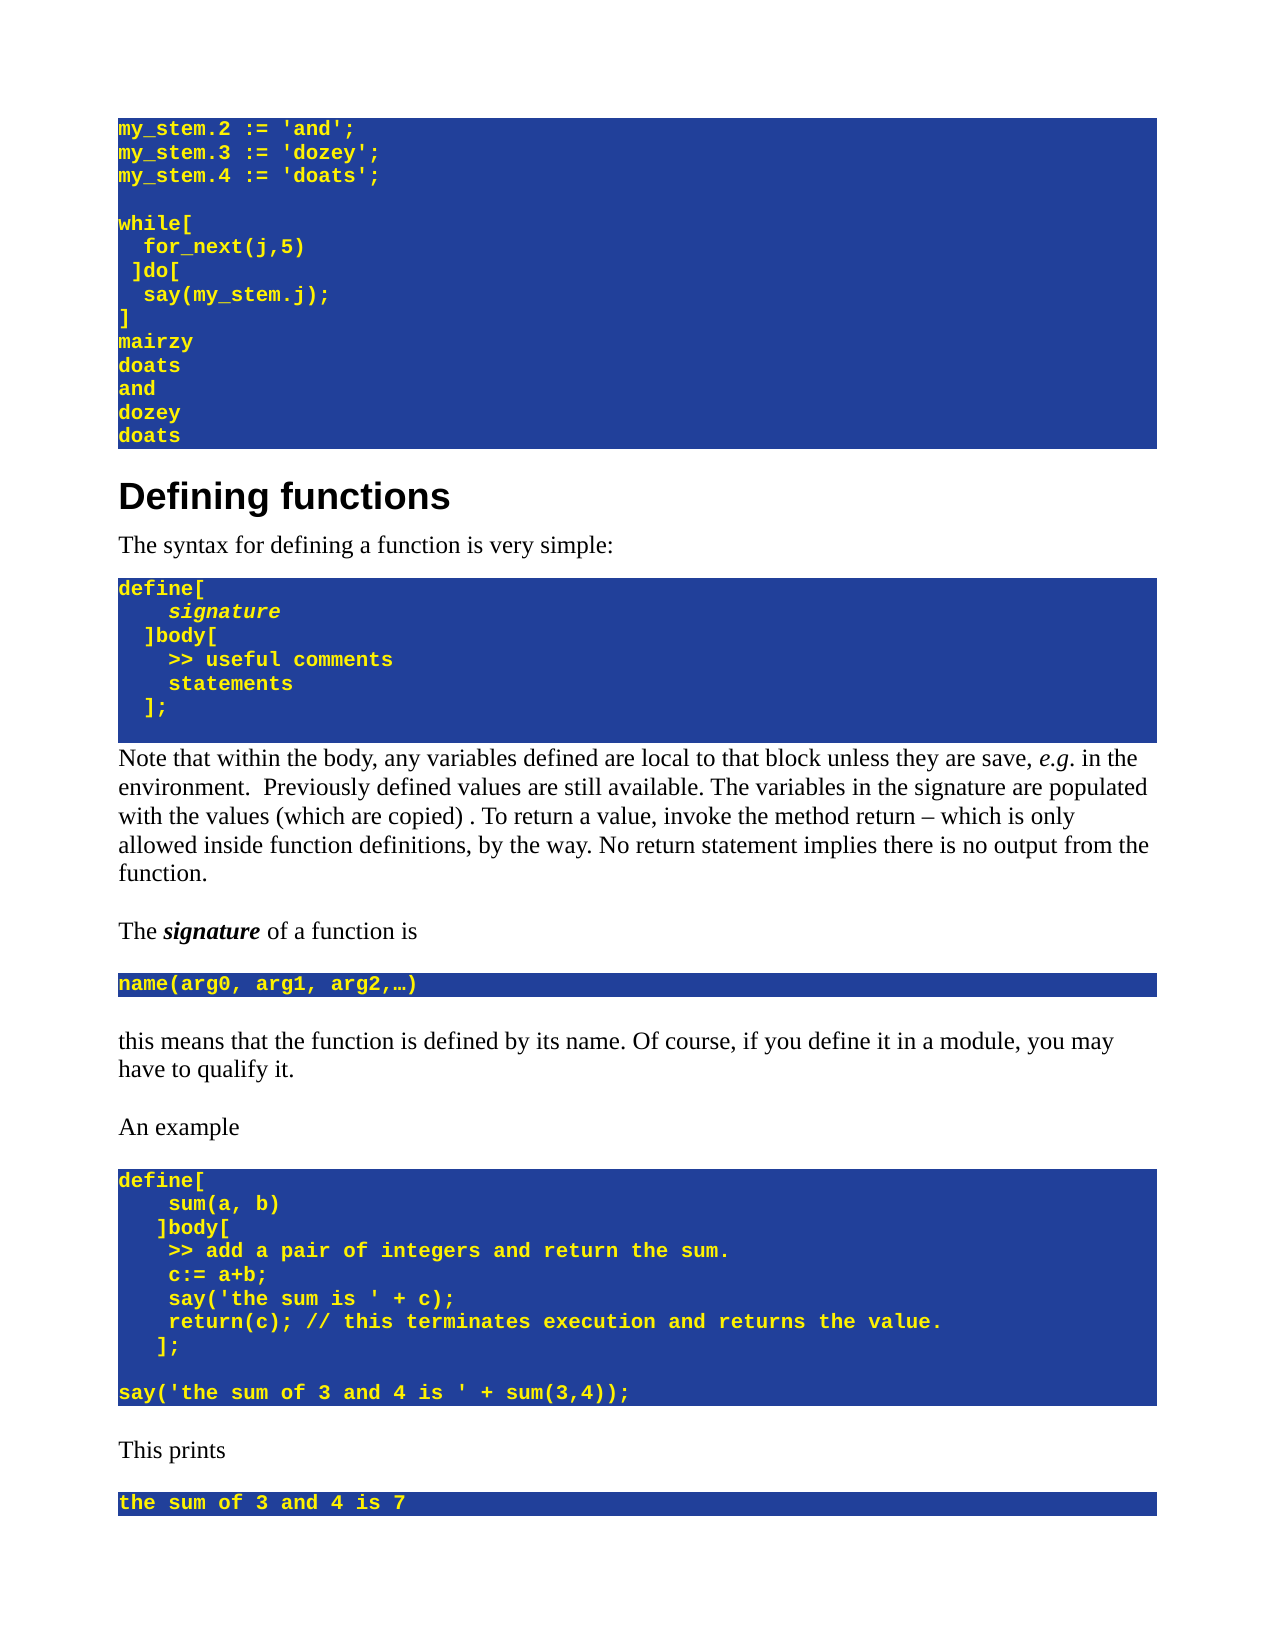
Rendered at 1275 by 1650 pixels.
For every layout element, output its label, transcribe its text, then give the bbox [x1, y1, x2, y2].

text define[ [118, 578, 1157, 602]
text >> useful comments [118, 649, 1157, 672]
text The syntax for defining a function is very simple: [118, 530, 1157, 559]
text ]; [118, 1335, 1157, 1359]
text ] [118, 307, 1157, 331]
text say('the sum is ' + c); [118, 1288, 1157, 1311]
text The signature of a function is [118, 916, 1157, 945]
text define[ [118, 1169, 1157, 1193]
text return(c); // this terminates execution and returns the value. [118, 1311, 1157, 1335]
text This prints [118, 1406, 1157, 1463]
text my_stem.2 := 'and'; [118, 118, 1157, 142]
text say(my_stem.j); [118, 284, 1157, 307]
text this means that the function is defined by its name. Of course, if you define it in a module, you may have to qualify it. [118, 1026, 1157, 1083]
text ]do[ [118, 260, 1157, 284]
text dozey [118, 402, 1157, 426]
text ]; [118, 696, 1157, 720]
text >> add a pair of integers and return the sum. [118, 1241, 1157, 1264]
text name(arg0, arg1, arg2,…) [118, 973, 1157, 997]
subtitle Defining functions [118, 474, 1157, 518]
text say('the sum of 3 and 4 is ' + sum(3,4)); [118, 1382, 1157, 1406]
text ]body[ [118, 625, 1157, 649]
text doats [118, 426, 1157, 449]
text my_stem.4 := 'doats'; [118, 165, 1157, 189]
text An example [118, 1112, 1157, 1141]
text signature [118, 602, 1157, 625]
text while[ [118, 213, 1157, 236]
text and [118, 378, 1157, 402]
text ]body[ [118, 1217, 1157, 1241]
text mairzy [118, 331, 1157, 354]
text sum(a, b) [118, 1193, 1157, 1217]
text the sum of 3 and 4 is 7 [118, 1492, 1157, 1516]
text my_stem.3 := 'dozey'; [118, 142, 1157, 165]
text statements [118, 672, 1157, 696]
text for_next(j,5) [118, 236, 1157, 260]
text Note that within the body, any variables defined are local to that block unless they are save, e.g. in the environment. Previously defined values are still available. The variables in the signature are populated with the values (which are copied) . To return a value, invoke the method return – which is only allowed inside function definitions, by the way. No return statement implies there is no output from the function. [118, 743, 1157, 887]
text c:= a+b; [118, 1264, 1157, 1288]
text doats [118, 354, 1157, 378]
